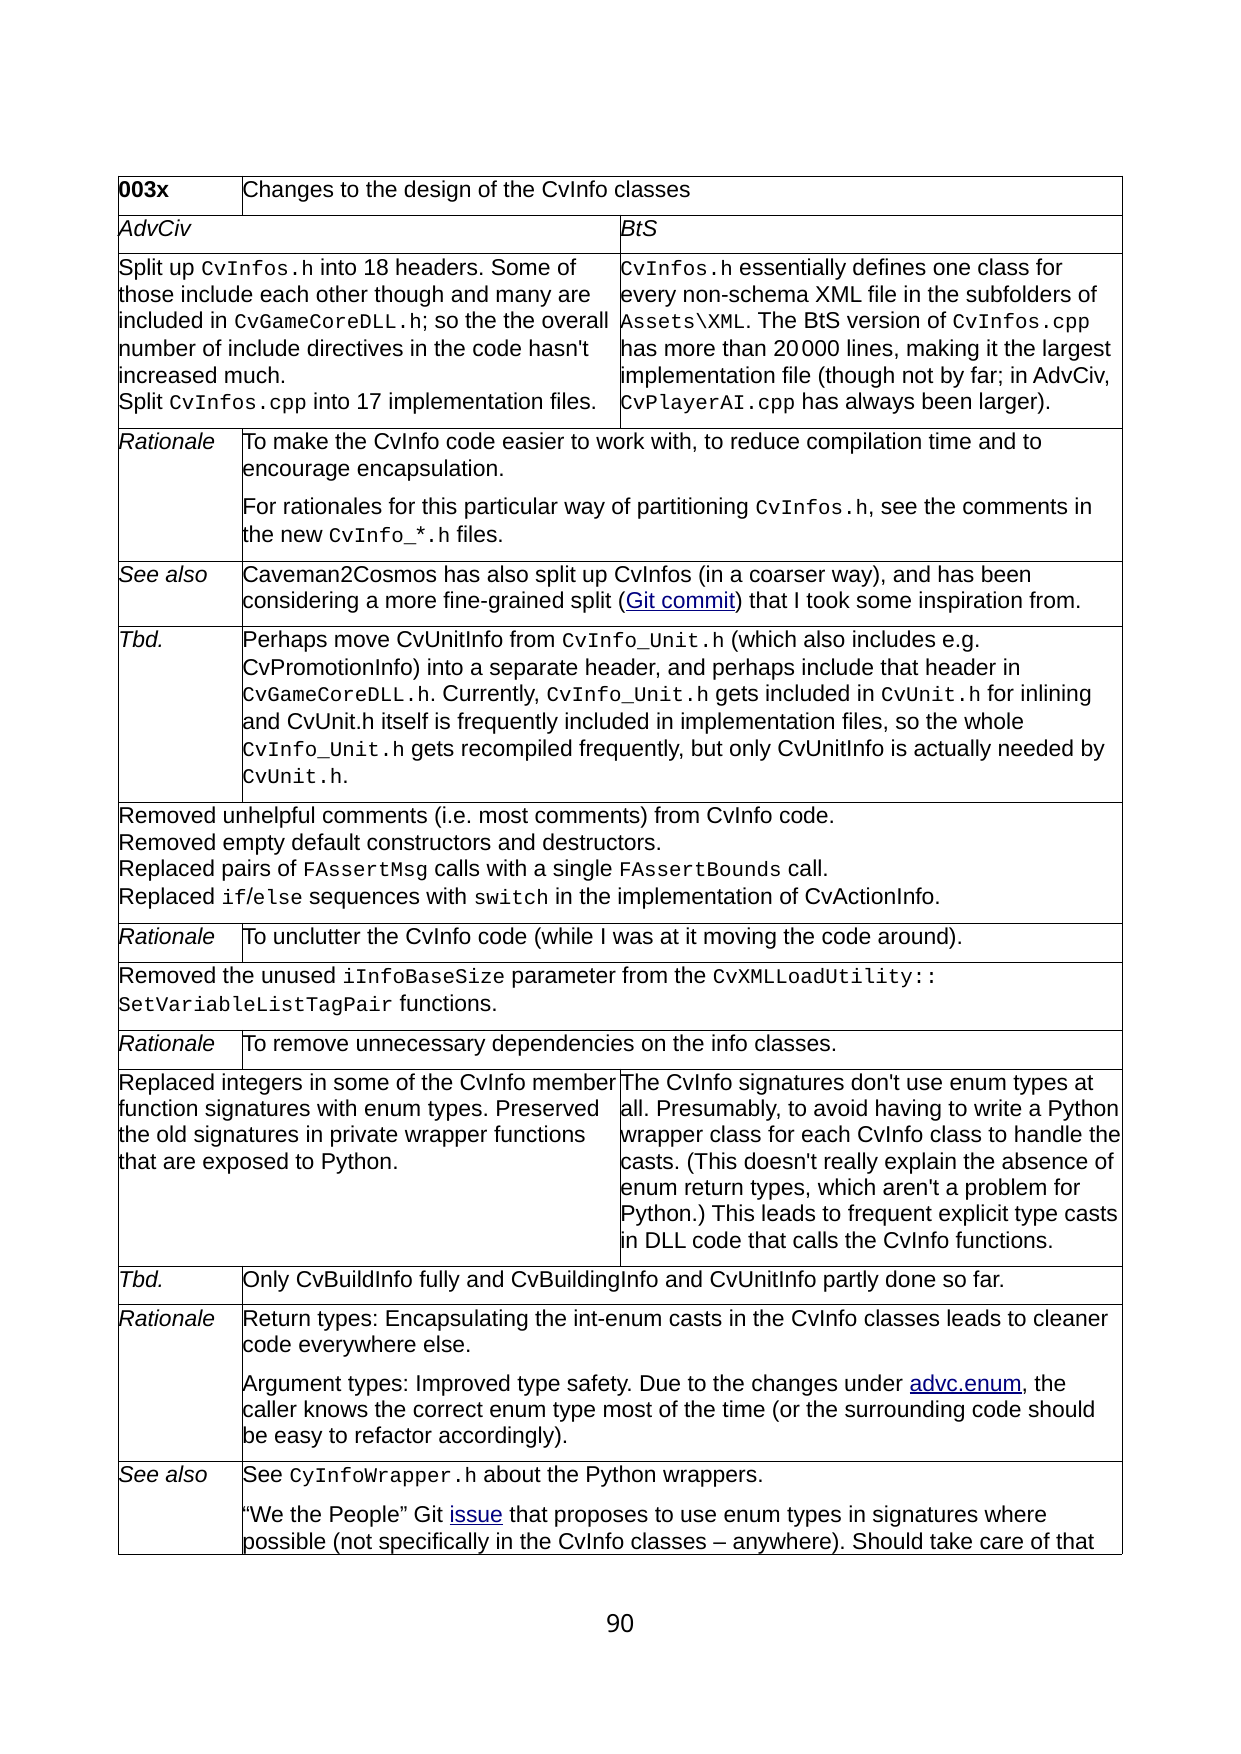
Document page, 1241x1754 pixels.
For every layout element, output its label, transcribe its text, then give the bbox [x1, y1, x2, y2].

table_cell Replaced integers in some of the CvInfo member function signatures with enum types. Preserved the old signatures in private wrapper functions that are exposed to Python. [119, 1070, 620, 1266]
table_cell Return types: Encapsulating the int-enum casts in the CvInfo classes leads to cleaner code everywhere else. Argument types: Improved type safety. Due to the changes under advc.enum, the caller knows the correct enum type most of the time (or the surrounding code should be easy to refactor accordingly). [243, 1305, 1122, 1461]
table_cell Rationale [119, 1305, 242, 1461]
table_header 003x [119, 177, 242, 214]
table_cell Tbd. [119, 627, 242, 802]
table_cell The CvInfo signatures don't use enum types at all. Presumably, to avoid having to write a Python wrapper class for each CvInfo class to handle the casts. (This doesn't really explain the absence of enum return types, which aren't a problem for Python.) This leads to frequent explicit type casts in DLL code that calls the CvInfo functions. [621, 1070, 1122, 1266]
table_cell Rationale [119, 924, 242, 962]
table_header Changes to the design of the CvInfo classes [243, 177, 1122, 214]
table_cell To remove unnecessary dependencies on the info classes. [243, 1031, 1122, 1068]
table_cell Removed unhelpful comments (i.e. most comments) from CvInfo code. Removed empty default constructors and destructors. Replaced pairs of FAssertMsg calls with a single FAssertBounds call. Replaced if/else sequences with switch in the implementation of CvActionInfo. [119, 803, 1122, 923]
table_cell BtS [621, 216, 1122, 253]
table_cell To unclutter the CvInfo code (while I was at it moving the code around). [243, 924, 1122, 962]
table_cell Caveman2Cosmos has also split up CvInfos (in a coarser way), and has been considering a more fine-grained split (Git commit) that I took some inspiration from. [243, 562, 1122, 626]
table_cell CvInfos.h essentially defines one class for every non-schema XML file in the subfolders of Assets\XML. The BtS version of CvInfos.cpp has more than 20 000 lines, making it the largest implementation file (though not by far; in AdvCiv, CvPlayerAI.cpp has always been larger). [621, 254, 1122, 428]
table_cell Perhaps move CvUnitInfo from CvInfo_Unit.h (which also includes e.g. CvPromotionInfo) into a separate header, and perhaps include that header in CvGameCoreDLL.h. Currently, CvInfo_Unit.h gets included in CvUnit.h for inlining and CvUnit.h itself is frequently included in implementation files, so the whole CvInfo_Unit.h gets recompiled frequently, but only CvUnitInfo is actually needed by CvUnit.h. [243, 627, 1122, 802]
table_cell AdvCiv [119, 216, 620, 253]
table_cell See also [119, 562, 242, 626]
table_cell Split up CvInfos.h into 18 headers. Some of those include each other though and many are included in CvGameCoreDLL.h; so the the overall number of include directives in the code hasn't increased much. Split CvInfos.cpp into 17 implementation files. [119, 254, 620, 428]
table_cell See CyInfoWrapper.h about the Python wrappers. “We the People” Git issue that proposes to use enum types in signatures where possible (not specifically in the CvInfo classes – anywhere). Should take care of that [243, 1462, 1122, 1554]
table_cell Rationale [119, 1031, 242, 1068]
table_cell To make the CvInfo code easier to work with, to reduce compilation time and to encourage encapsulation. For rationales for this particular way of partitioning CvInfos.h, see the comments in the new CvInfo_*.h files. [243, 429, 1122, 561]
table_cell Tbd. [119, 1267, 242, 1304]
table_cell Only CvBuildInfo fully and CvBuildingInfo and CvUnitInfo partly done so far. [243, 1267, 1122, 1304]
table_cell See also [119, 1462, 242, 1554]
table_cell Rationale [119, 429, 242, 561]
table_cell Removed the unused iInfoBaseSize parameter from the CvXMLLoadUtility:: SetVariableListTagPair functions. [119, 963, 1122, 1030]
